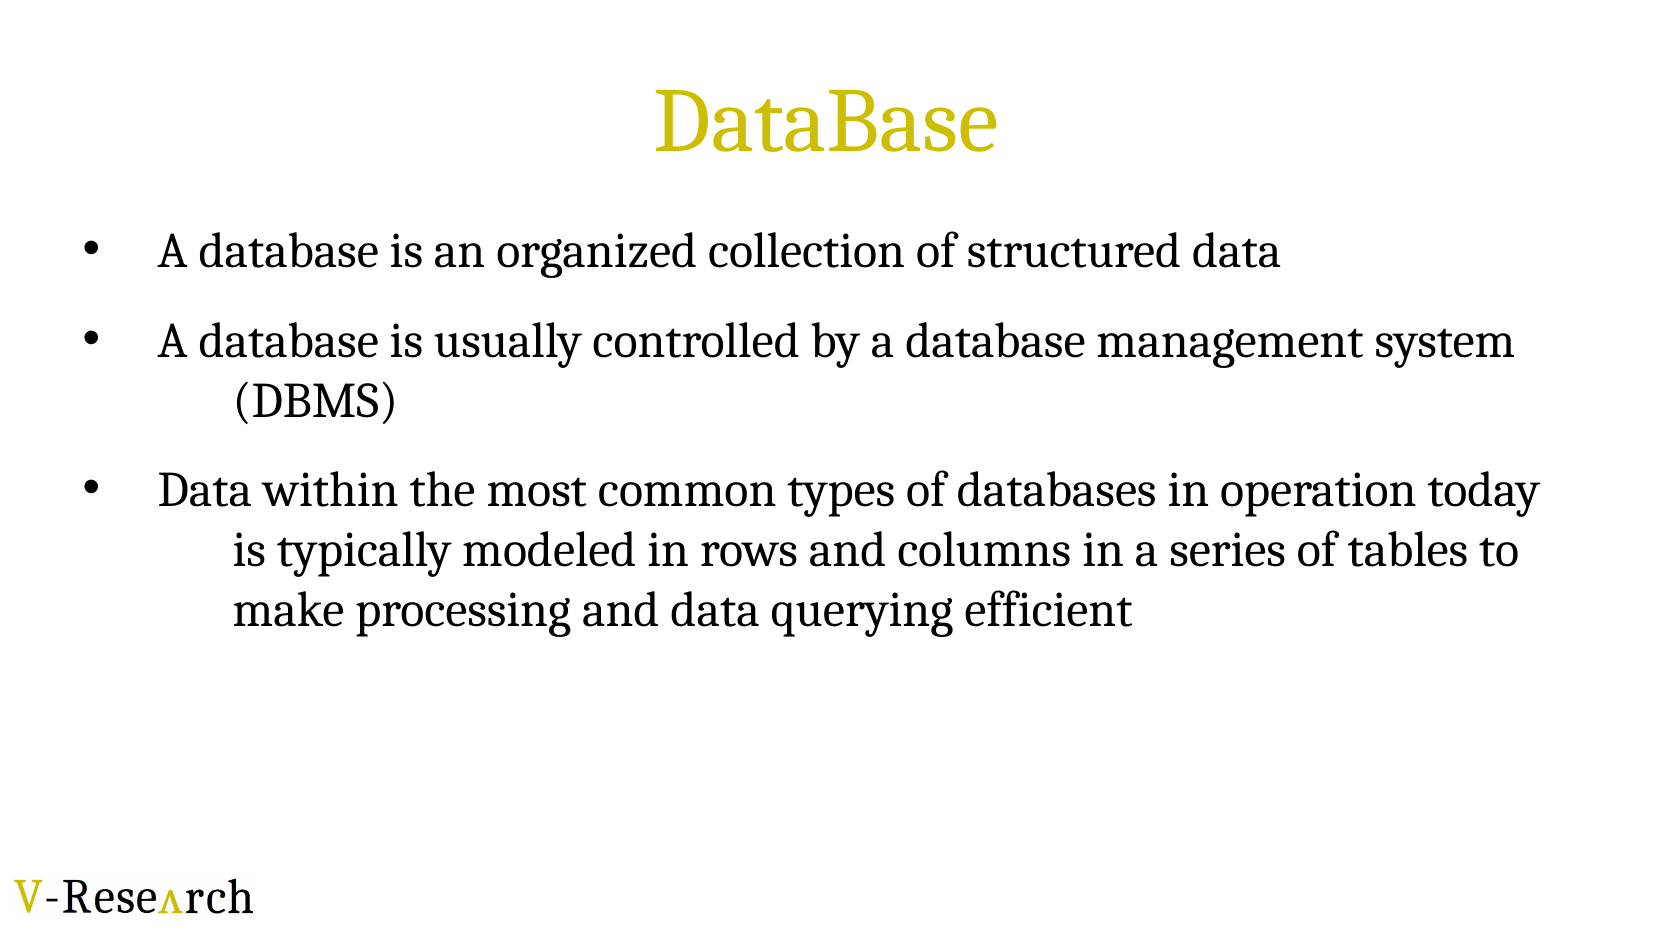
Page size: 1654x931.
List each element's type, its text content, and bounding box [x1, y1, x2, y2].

title DataBase [82, 37, 1571, 193]
list A database is an organized collection of structured data A database is usually controlled by a database management system (DBMS) Data within the most common types of databases in operation today is typically modeled in rows and columns in a series of tables to make processing and data querying efficient [82, 217, 1571, 758]
picture [11, 876, 256, 916]
